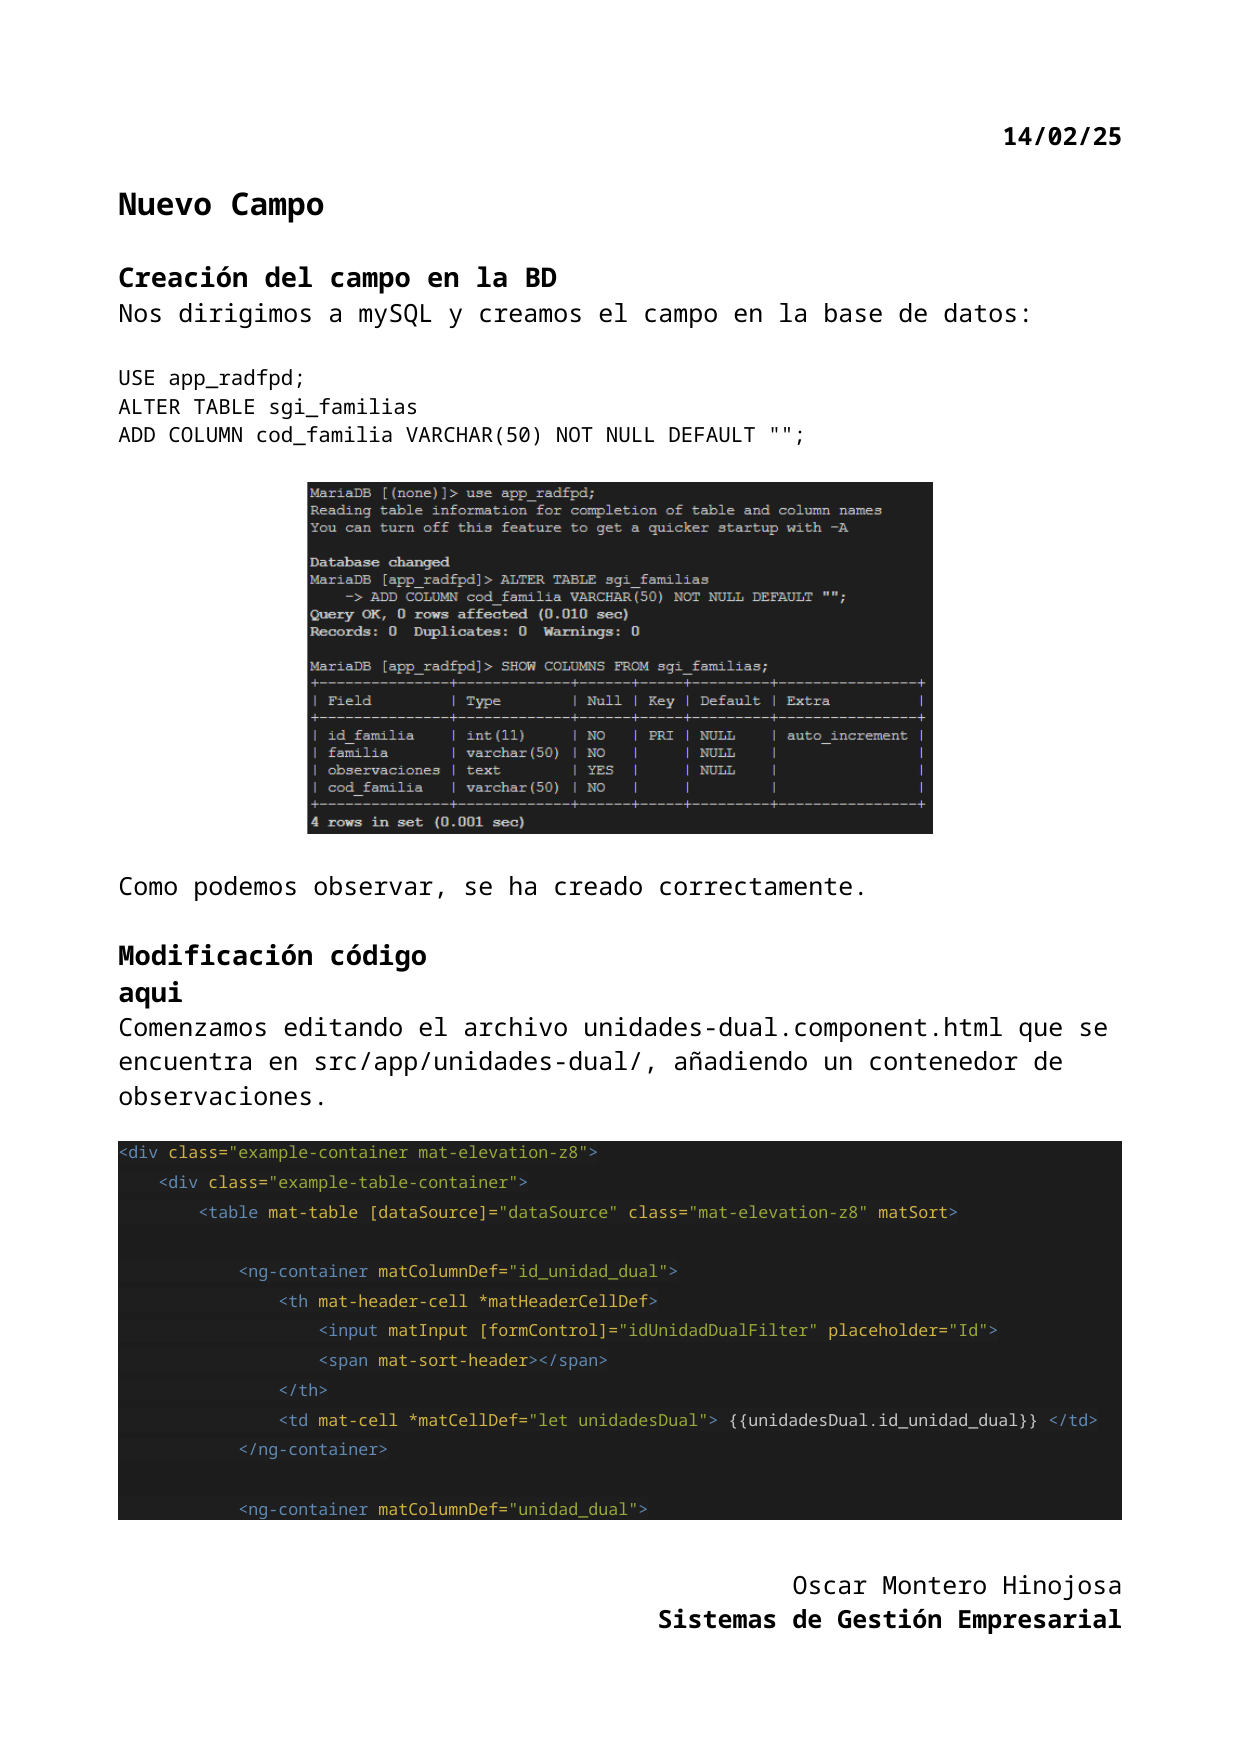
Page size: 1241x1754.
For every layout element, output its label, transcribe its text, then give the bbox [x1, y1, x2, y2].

text USE app_radfpd; [118, 363, 1122, 392]
text <td mat-cell *matCellDef="let unidadesDual"> {{unidadesDual.id_unidad_dual}} </td> [118, 1401, 1122, 1431]
text aqui [118, 973, 1122, 1010]
text <input matInput [formControl]="idUnidadDualFilter" placeholder="Id"> [118, 1312, 1122, 1342]
picture [307, 482, 933, 834]
text </th> [118, 1371, 1122, 1401]
text <ng-container matColumnDef="id_unidad_dual"> [118, 1253, 1122, 1282]
text <th mat-header-cell *matHeaderCellDef> [118, 1282, 1122, 1312]
text </ng-container> [118, 1431, 1122, 1461]
text ADD COLUMN cod_familia VARCHAR(50) NOT NULL DEFAULT ""; [118, 420, 1122, 449]
text Modificación código [118, 936, 1122, 973]
text Como podemos observar, se ha creado correctamente. [118, 868, 1122, 902]
text Comenzamos editando el archivo unidades-dual.component.html que se encuentra en src/app/unidades-dual/, añadiendo un contenedor de observaciones. [118, 1010, 1122, 1112]
text Creación del campo en la BD [118, 258, 1122, 295]
text <span mat-sort-header></span> [118, 1342, 1122, 1371]
text <table mat-table [dataSource]="dataSource" class="mat-elevation-z8" matSort> [118, 1193, 1122, 1223]
text <div class="example-table-container"> [118, 1164, 1122, 1193]
text Nuevo Campo [118, 182, 1122, 224]
text ALTER TABLE sgi_familias [118, 392, 1122, 420]
text Nos dirigimos a mySQL y creamos el campo en la base de datos: [118, 295, 1122, 329]
text <ng-container matColumnDef="unidad_dual"> [118, 1490, 1122, 1520]
text <div class="example-container mat-elevation-z8"> [118, 1141, 1122, 1164]
